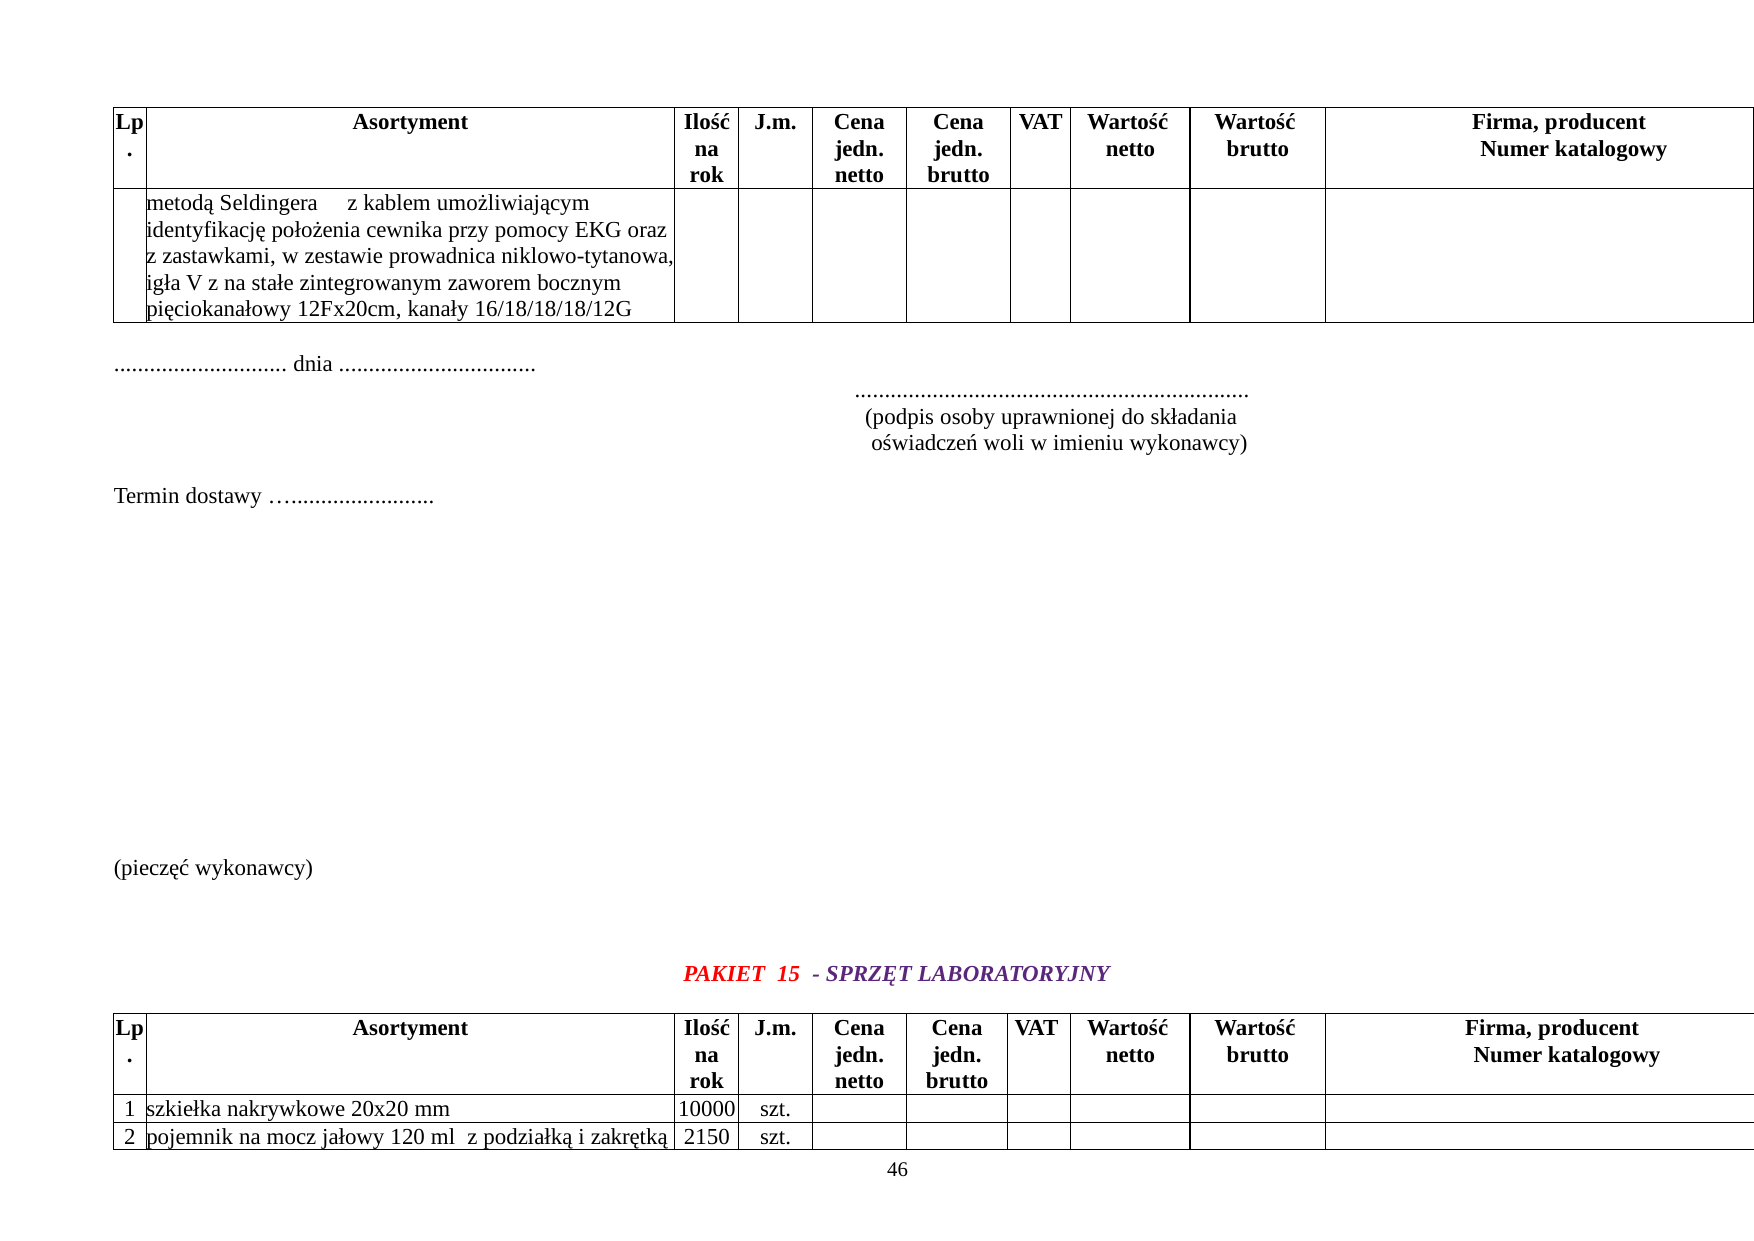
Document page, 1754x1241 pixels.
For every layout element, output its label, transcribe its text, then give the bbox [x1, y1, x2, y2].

table_header J.m. [739, 1014, 812, 1094]
text ............................. dnia ................................. [113, 349, 1681, 376]
table_header VAT [1011, 108, 1070, 188]
table_header Cena jedn. brutto [907, 1014, 1007, 1094]
table_header Cena jedn. brutto [907, 108, 1010, 188]
table_header Lp. [114, 108, 146, 188]
table_header Wartość brutto [1191, 108, 1325, 188]
table_header Cena jedn. netto [813, 1014, 906, 1094]
table_header Firma, producent Numer katalogowy [1326, 1014, 1754, 1094]
table_cell pojemnik na mocz jałowy 120 ml z podziałką i zakrętką [147, 1123, 674, 1149]
table_header J.m. [739, 108, 812, 188]
table_cell [1071, 1123, 1189, 1149]
table_cell [1191, 1123, 1325, 1149]
table_cell [1008, 1095, 1070, 1122]
table_cell [813, 189, 906, 322]
table_cell [1071, 189, 1189, 322]
text Termin dostawy …........................ [113, 482, 1681, 509]
table_cell [1326, 1095, 1754, 1122]
table_cell 2 [114, 1123, 146, 1149]
table_cell [907, 1123, 1007, 1149]
table_header Asortyment [147, 1014, 674, 1094]
table_header Wartość netto [1071, 1014, 1189, 1094]
table_cell 1 [114, 1095, 146, 1122]
text (podpis osoby uprawnionej do składania [630, 402, 1681, 429]
table_header Wartość netto [1071, 108, 1189, 188]
table_header Lp. [114, 1014, 146, 1094]
table_cell szkiełka nakrywkowe 20x20 mm [147, 1095, 674, 1122]
table_cell metodą Seldingera z kablem umożliwiającym identyfikację położenia cewnika przy pomocy EKG oraz z zastawkami, w zestawie prowadnica niklowo-tytanowa, igła V z na stałe zintegrowanym zaworem bocznym pięciokanałowy 12Fx20cm, kanały 16/18/18/18/12G [147, 189, 674, 322]
table_cell szt. [739, 1095, 812, 1122]
table_cell 2150 [675, 1123, 738, 1149]
table_cell [114, 189, 146, 322]
table_header Wartość brutto [1191, 1014, 1325, 1094]
table_header Asortyment [147, 108, 674, 188]
table_cell [739, 189, 812, 322]
table_header Cena jedn. netto [813, 108, 906, 188]
table_cell [1191, 189, 1325, 322]
table_cell [1071, 1095, 1189, 1122]
table_header VAT [1008, 1014, 1070, 1094]
table_cell [907, 1095, 1007, 1122]
table_cell [1008, 1123, 1070, 1149]
text .................................................................. [113, 376, 1681, 402]
table_header Ilość na rok [675, 1014, 738, 1094]
table_cell [1326, 189, 1753, 322]
table_cell [813, 1095, 906, 1122]
table_cell [1011, 189, 1070, 322]
table_cell [813, 1123, 906, 1149]
table_header Firma, producent Numer katalogowy [1326, 108, 1753, 188]
table_cell 10000 [675, 1095, 738, 1122]
table_header Ilość na rok [675, 108, 738, 188]
table_cell [1191, 1095, 1325, 1122]
text (pieczęć wykonawcy) [113, 854, 1681, 881]
table_cell szt. [739, 1123, 812, 1149]
table_cell [675, 189, 738, 322]
table_cell [1326, 1123, 1754, 1149]
subtitle PAKIET 15 - SPRZĘT LABORATORYJNY [113, 960, 1681, 987]
table_cell [907, 189, 1010, 322]
text oświadczeń woli w imieniu wykonawcy) [703, 429, 1681, 456]
